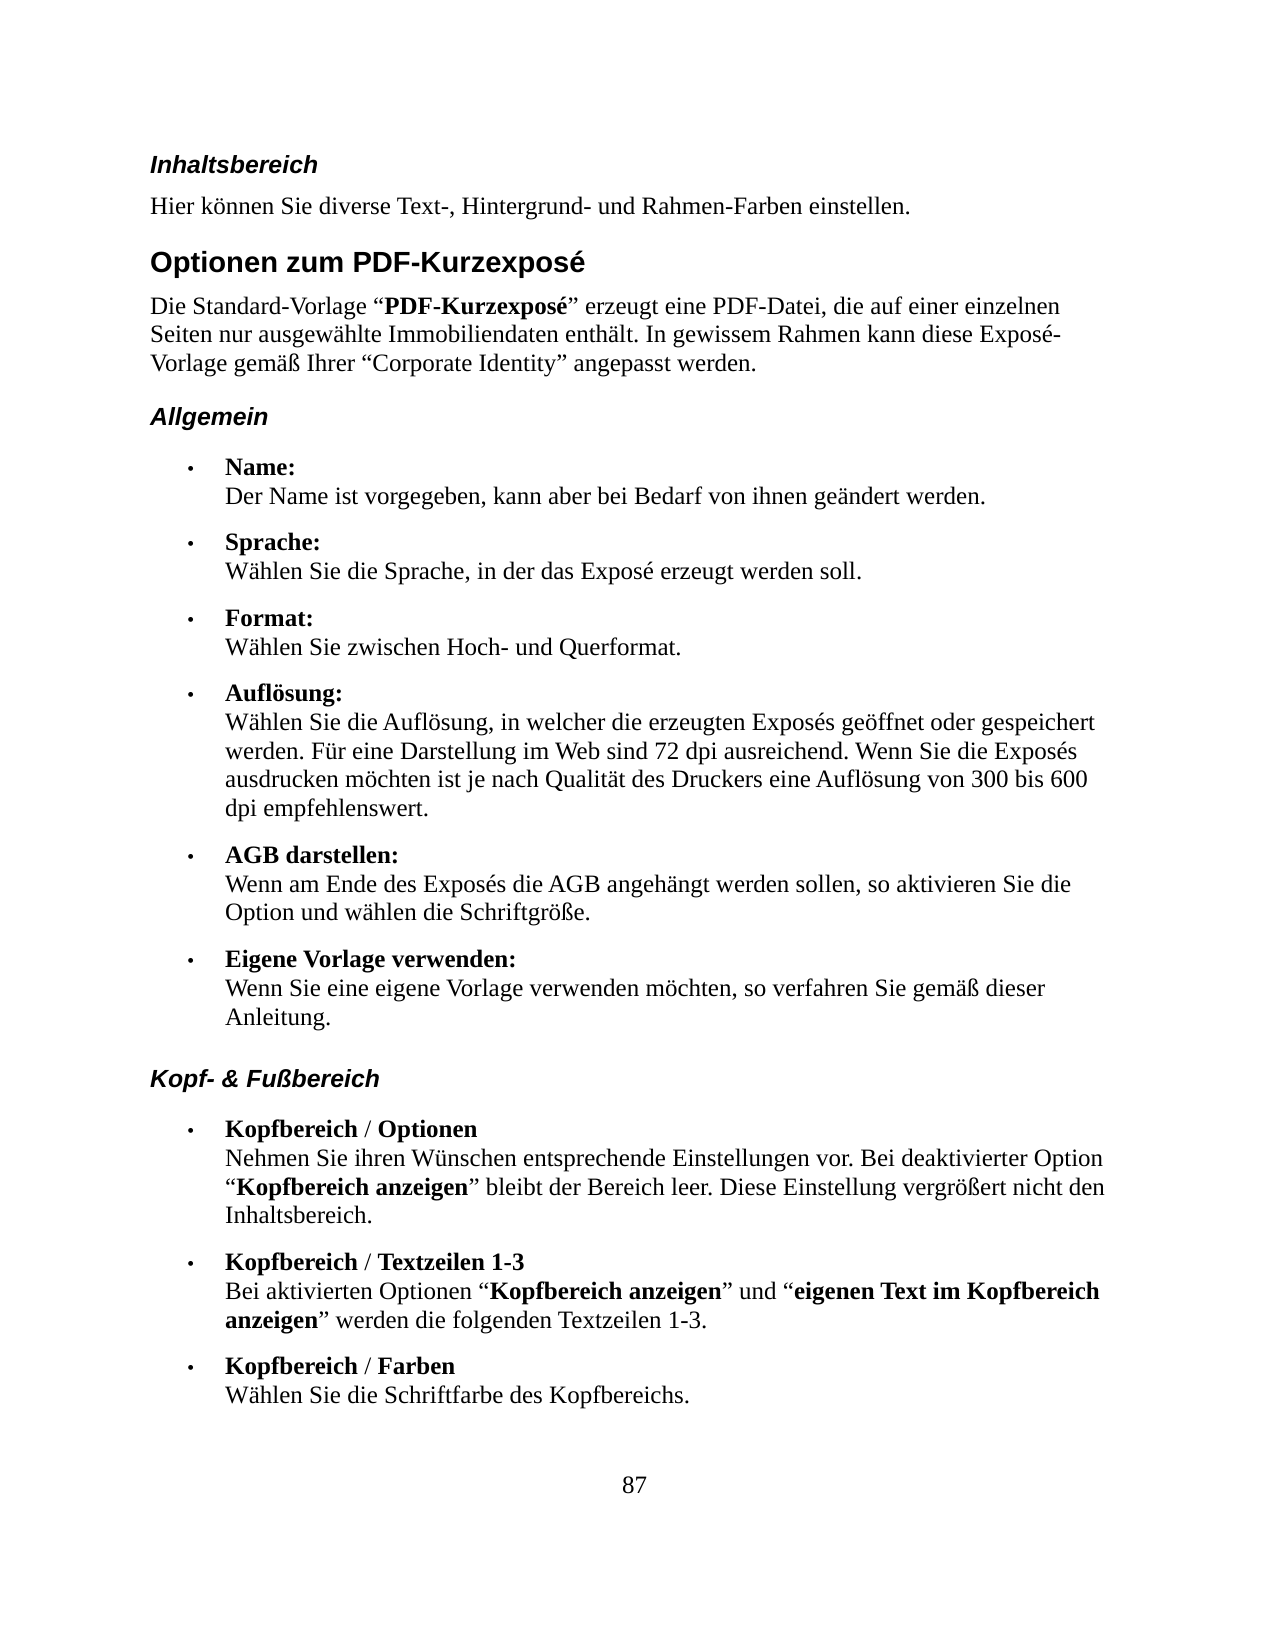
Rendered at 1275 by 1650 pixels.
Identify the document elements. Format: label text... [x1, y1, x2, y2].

subtitle Optionen zum PDF-Kurzexposé [150, 245, 1125, 278]
subtitle Kopf- & Fußbereich [150, 1064, 1125, 1093]
list AGB darstellen: Wenn am Ende des Exposés die AGB angehängt werden sollen, so aktivieren Sie die Option und wählen die Schriftgröße. [187, 840, 1125, 926]
text Die Standard-Vorlage “PDF-Kurzexposé” erzeugt eine PDF-Datei, die auf einer einzelnen Seiten nur ausgewählte Immobiliendaten enthält. In gewissem Rahmen kann diese Exposé-Vorlage gemäß Ihrer “Corporate Identity” angepasst werden. [150, 291, 1125, 377]
list Name: Der Name ist vorgegeben, kann aber bei Bedarf von ihnen geändert werden. [187, 452, 1125, 509]
list Kopfbereich / Textzeilen 1-3 Bei aktivierten Optionen “Kopfbereich anzeigen” und “eigenen Text im Kopfbereich anzeigen” werden die folgenden Textzeilen 1-3. [187, 1247, 1125, 1333]
text Hier können Sie diverse Text-, Hintergrund- und Rahmen-Farben einstellen. [150, 191, 1125, 220]
list Sprache: Wählen Sie die Sprache, in der das Exposé erzeugt werden soll. [187, 527, 1125, 585]
subtitle Inhaltsbereich [150, 150, 1125, 178]
subtitle Allgemein [150, 402, 1125, 431]
list Kopfbereich / Farben Wählen Sie die Schriftfarbe des Kopfbereichs. [187, 1351, 1125, 1409]
list Auflösung: Wählen Sie die Auflösung, in welcher die erzeugten Exposés geöffnet oder gespeichert werden. Für eine Darstellung im Web sind 72 dpi ausreichend. Wenn Sie die Exposés ausdrucken möchten ist je nach Qualität des Druckers eine Auflösung von 300 bis 600 dpi empfehlenswert. [187, 678, 1125, 822]
list Eigene Vorlage verwenden: Wenn Sie eine eigene Vorlage verwenden möchten, so verfahren Sie gemäß dieser Anleitung. [187, 944, 1125, 1030]
list Kopfbereich / Optionen Nehmen Sie ihren Wünschen entsprechende Einstellungen vor. Bei deaktivierter Option “Kopfbereich anzeigen” bleibt der Bereich leer. Diese Einstellung vergrößert nicht den Inhaltsbereich. [187, 1114, 1125, 1229]
list Format: Wählen Sie zwischen Hoch- und Querformat. [187, 603, 1125, 660]
